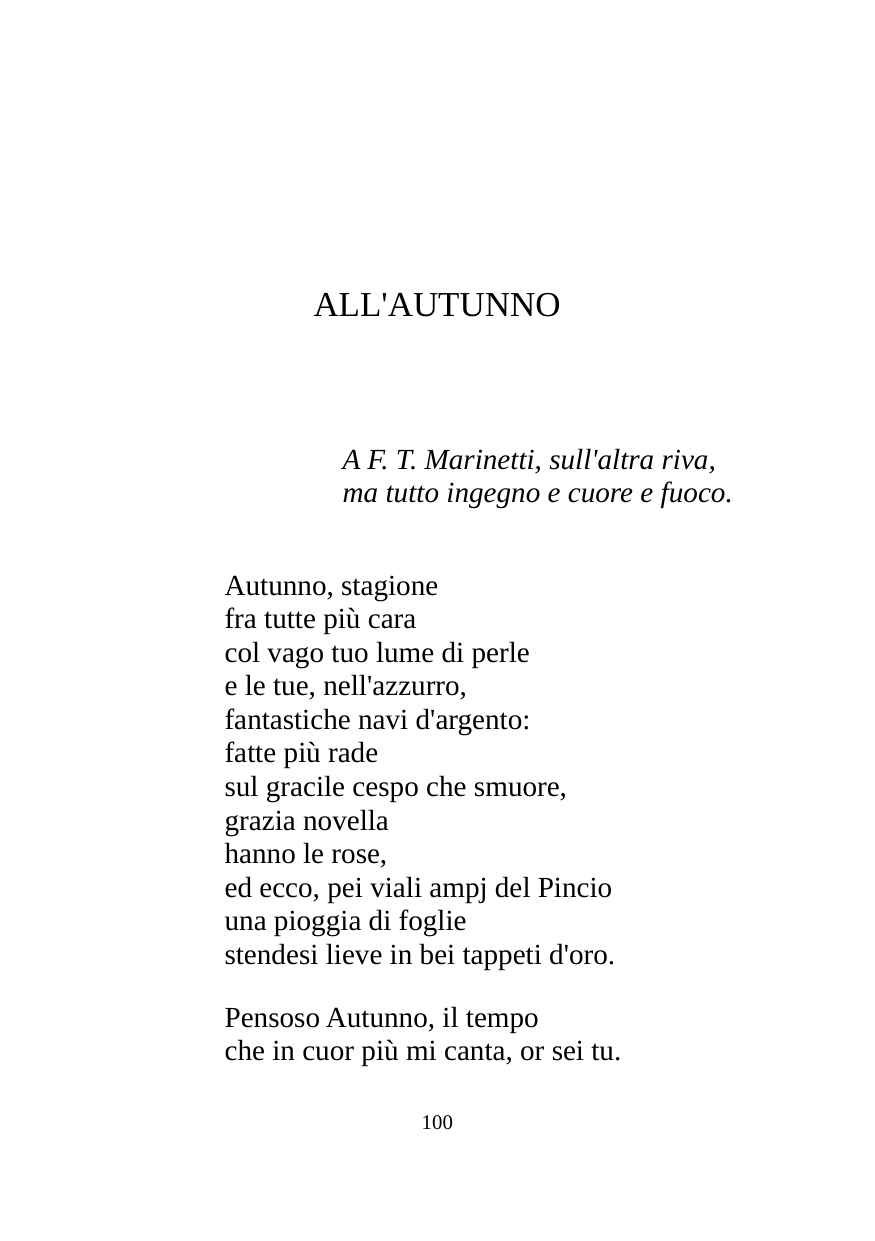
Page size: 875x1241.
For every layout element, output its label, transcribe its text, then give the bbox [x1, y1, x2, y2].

text A F. T. Marinetti, sull'altra riva, ma tutto ingegno e cuore e fuoco. [342, 442, 768, 509]
text Pensoso Autunno, il tempo che in cuor più mi canta, or sei tu. [224, 1000, 768, 1067]
subtitle ALL'AUTUNNO [106, 283, 768, 324]
text Autunno, stagione fra tutte più cara col vago tuo lume di perle e le tue, nell'azzurro, fantastiche navi d'argento: fatte più rade sul gracile cespo che smuore, grazia novella hanno le rose, ed ecco, pei viali ampj del Pincio una pioggia di foglie stendesi lieve in bei tappeti d'oro. [224, 568, 768, 970]
